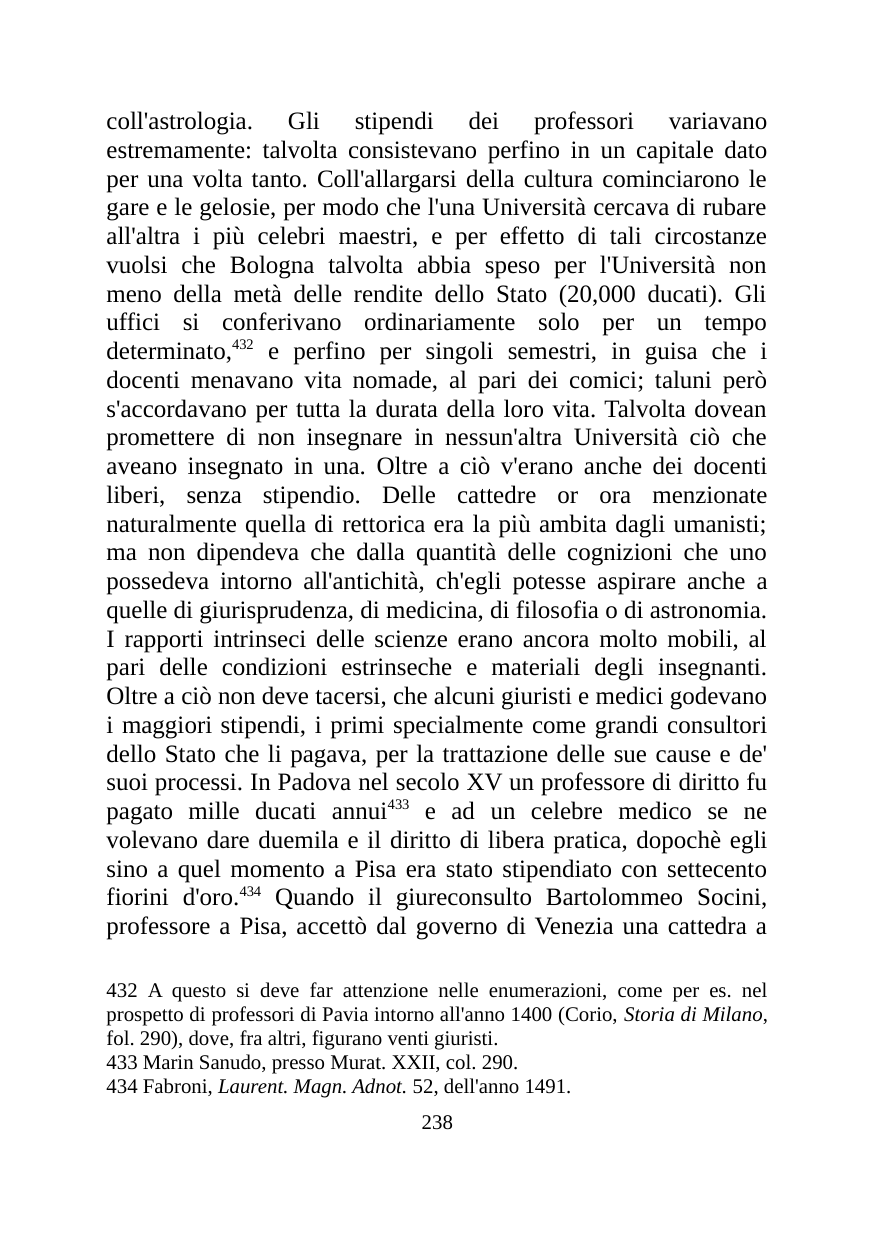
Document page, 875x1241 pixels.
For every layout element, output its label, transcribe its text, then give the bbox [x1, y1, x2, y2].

text A questo si deve far attenzione nelle enumerazioni, come per es. nel prospetto di professori di Pavia intorno all'anno 1400 (Corio, Storia di Milano, fol. 290), dove, fra altri, figurano venti giuristi. [106, 978, 768, 1050]
text Marin Sanudo, presso Murat. XXII, col. 290. [106, 1050, 768, 1074]
text Fabroni, Laurent. Magn. Adnot. 52, dell'anno 1491. [106, 1074, 768, 1098]
text coll'astrologia. Gli stipendi dei professori variavano estremamente: talvolta consistevano perfino in un capitale dato per una volta tanto. Coll'allargarsi della cultura cominciarono le gare e le gelosie, per modo che l'una Università cercava di rubare all'altra i più celebri maestri, e per effetto di tali circostanze vuolsi che Bologna talvolta abbia speso per l'Università non meno della metà delle rendite dello Stato (20,000 ducati). Gli uffici si conferivano ordinariamente solo per un tempo determinato, e perfino per singoli semestri, in guisa che i docenti menavano vita nomade, al pari dei comici; taluni però s'accordavano per tutta la durata della loro vita. Talvolta dovean promettere di non insegnare in nessun'altra Università ciò che aveano insegnato in una. Oltre a ciò v'erano anche dei docenti liberi, senza stipendio. Delle cattedre or ora menzionate naturalmente quella di rettorica era la più ambita dagli umanisti; ma non dipendeva che dalla quantità delle cognizioni che uno possedeva intorno all'antichità, ch'egli potesse aspirare anche a quelle di giurisprudenza, di medicina, di filosofia o di astronomia. I rapporti intrinseci delle scienze erano ancora molto mobili, al pari delle condizioni estrinseche e materiali degli insegnanti. Oltre a ciò non deve tacersi, che alcuni giuristi e medici godevano i maggiori stipendi, i primi specialmente come grandi consultori dello Stato che li pagava, per la trattazione delle sue cause e de' suoi processi. In Padova nel secolo XV un professore di diritto fu pagato mille ducati annui e ad un celebre medico se ne volevano dare duemila e il diritto di libera pratica, dopochè egli sino a quel momento a Pisa era stato stipendiato con settecento fiorini d'oro. Quando il giureconsulto Bartolommeo Socini, professore a Pisa, accettò dal governo di Venezia una cattedra a [106, 106, 768, 940]
